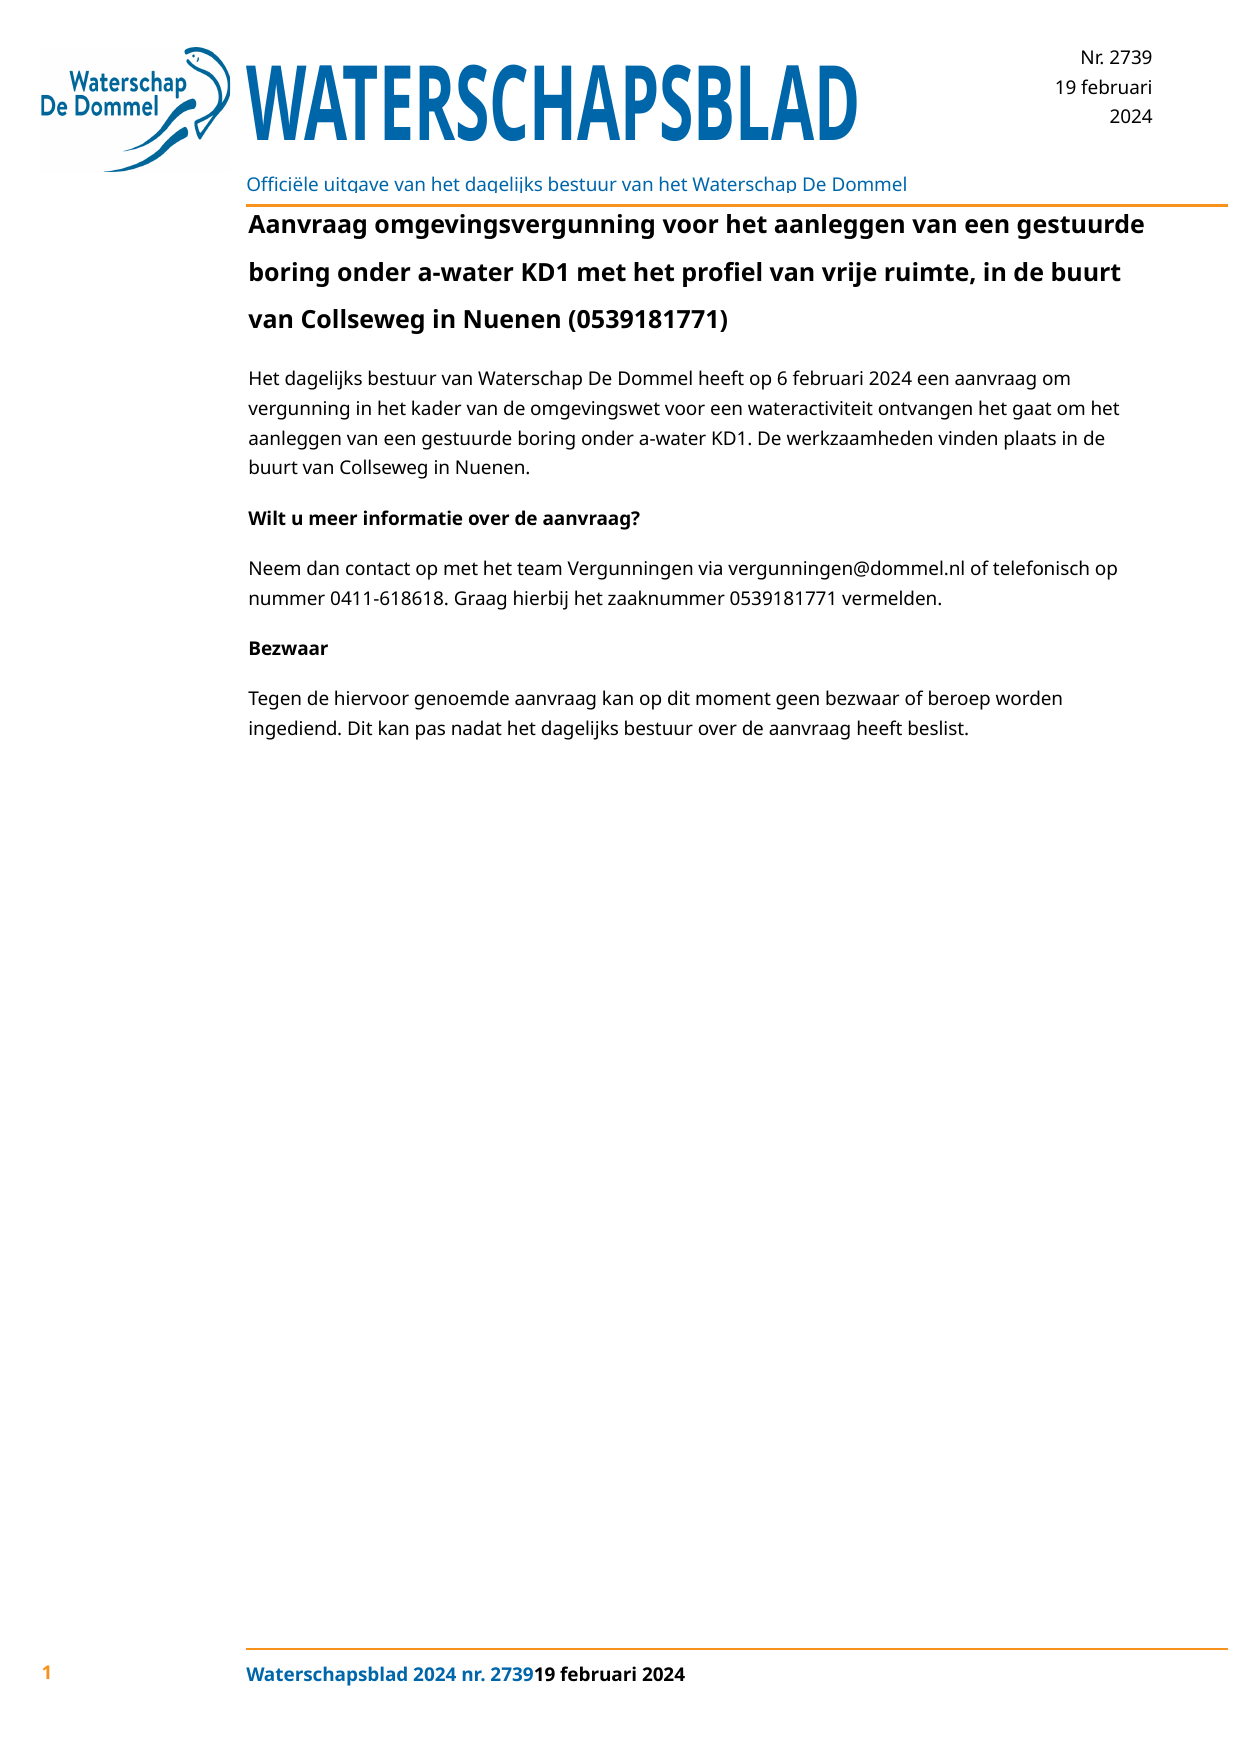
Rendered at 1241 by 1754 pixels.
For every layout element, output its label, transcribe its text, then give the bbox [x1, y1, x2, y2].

text Het dagelijks bestuur van Waterschap De Dommel heeft op 6 februari 2024 een aanvraag om vergunning in het kader van de omgevingswet voor een wateractiviteit ontvangen het gaat om het aanleggen van een gestuurde boring onder a-water KD1. De werkzaamheden vinden plaats in de buurt van Collseweg in Nuenen. [248, 366, 1152, 480]
text Aanvraag omgevingsvergunning voor het aanleggen van een gestuurde boring onder a-water KD1 met het profiel van vrije ruimte, in de buurt van Collseweg in Nuenen (0539181771) [248, 207, 1152, 336]
picture [204, 47, 231, 76]
text Neem dan contact op met het team Vergunningen via vergunningen@dommel.nl of telefonisch op nummer 0411-618618. Graag hierbij het zaaknummer 0539181771 vermelden. [248, 555, 1152, 610]
picture [45, 99, 51, 111]
text Tegen de hiervoor genoemde aanvraag kan op dit moment geen bezwaar of beroep worden ingediend. Dit kan pas nadat het dagelijks bestuur over de aanvraag heeft beslist. [248, 686, 1152, 741]
picture [198, 118, 210, 131]
picture [41, 47, 231, 172]
text Bezwaar [248, 635, 1152, 661]
text Wilt u meer informatie over de aanvraag? [248, 505, 1152, 530]
